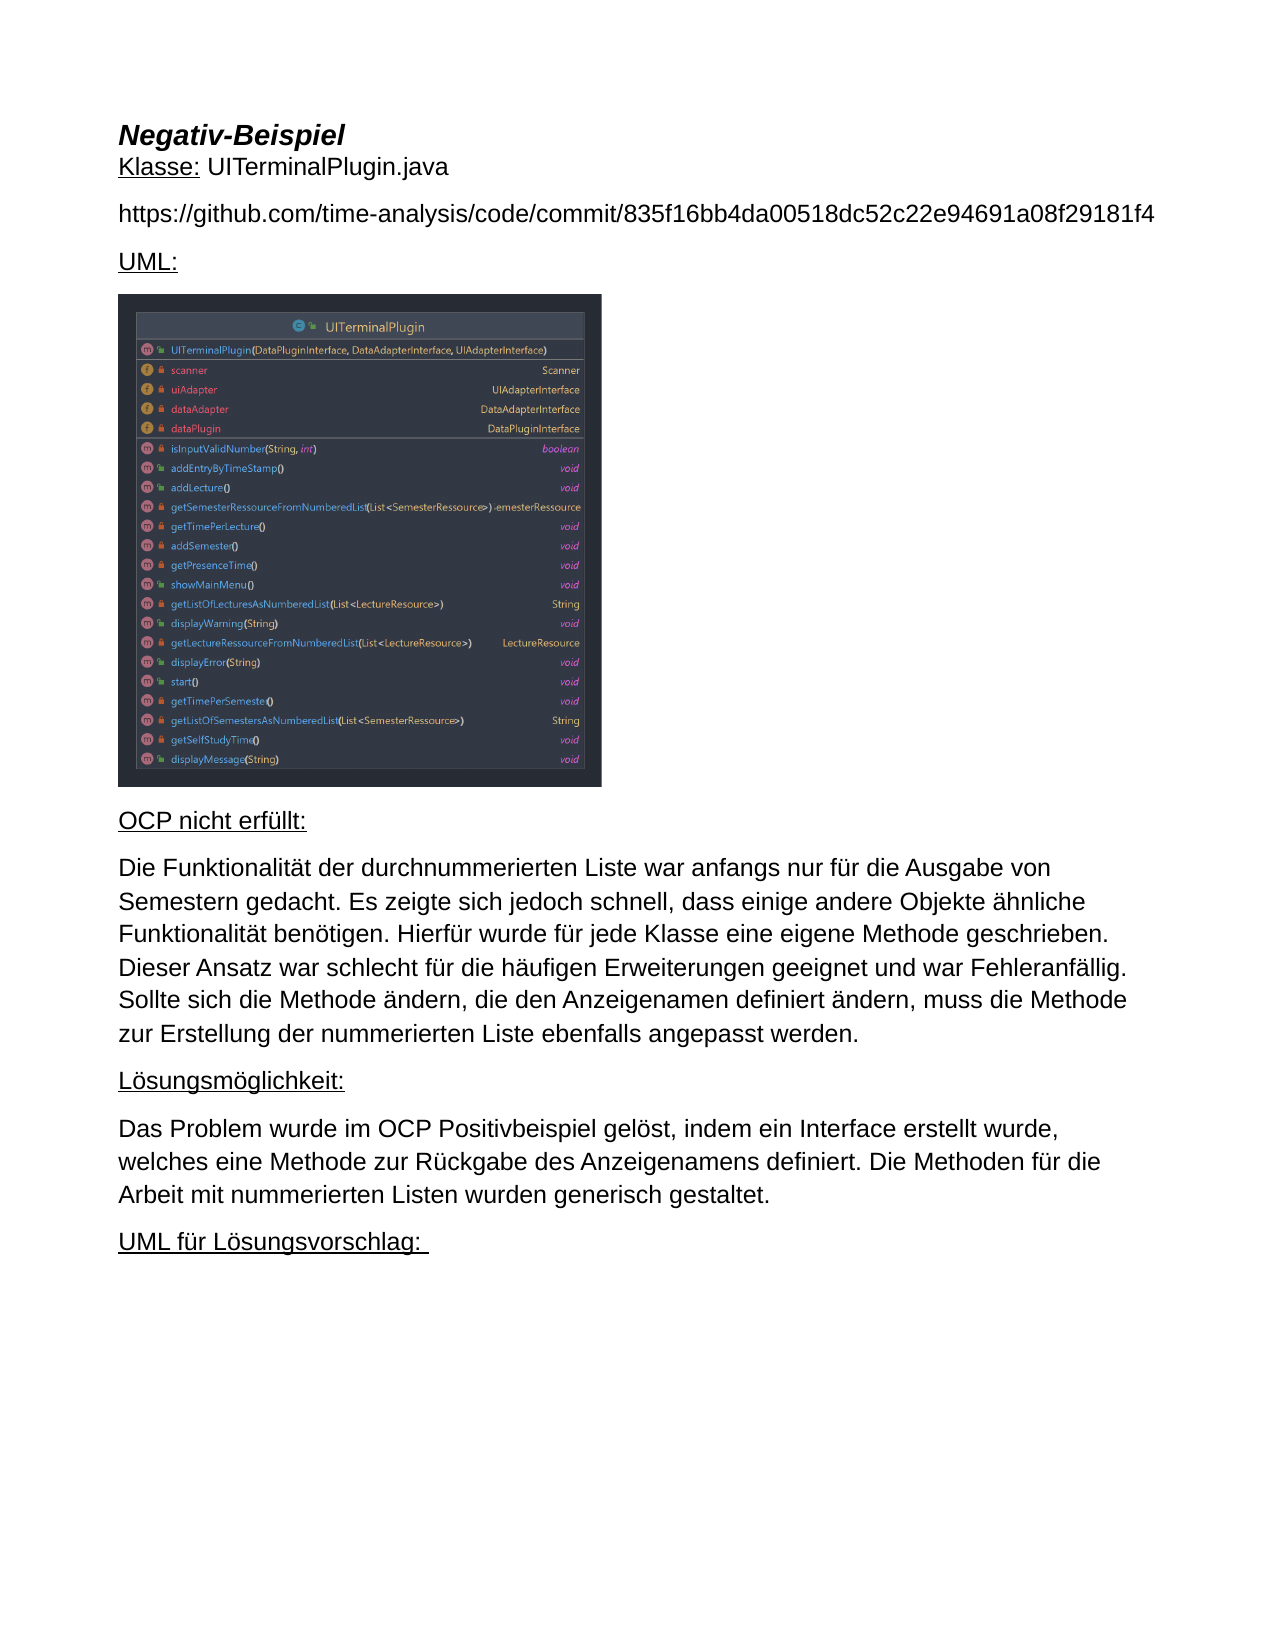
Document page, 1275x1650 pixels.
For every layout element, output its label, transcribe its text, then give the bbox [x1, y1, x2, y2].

text Das Problem wurde im OCP Positivbeispiel gelöst, indem ein Interface erstellt wurde, welches eine Methode zur Rückgabe des Anzeigenamens definiert. Die Methoden für die Arbeit mit nummerierten Listen wurden generisch gestaltet. [118, 1114, 1157, 1208]
text Die Funktionalität der durchnummerierten Liste war anfangs nur für die Ausgabe von Semestern gedacht. Es zeigte sich jedoch schnell, dass einige andere Objekte ähnliche Funktionalität benötigen. Hierfür wurde für jede Klasse eine eigene Methode geschrieben. Dieser Ansatz war schlecht für die häufigen Erweiterungen geeignet und war Fehleranfällig. Sollte sich die Methode ändern, die den Anzeigenamen definiert ändern, muss die Methode zur Erstellung der nummerierten Liste ebenfalls angepasst werden. [118, 853, 1157, 1047]
text OCP nicht erfüllt: [118, 806, 1157, 834]
text Lösungsmöglichkeit: [118, 1066, 1157, 1095]
text https://github.com/time-analysis/code/commit/835f16bb4da00518dc52c22e94691a08f29181f4 [118, 199, 1157, 228]
subtitle Negativ-Beispiel [118, 118, 1157, 152]
text UML: [118, 247, 1157, 276]
text Klasse: UITerminalPlugin.java [118, 152, 1157, 180]
text UML für Lösungsvorschlag: [118, 1227, 1157, 1256]
